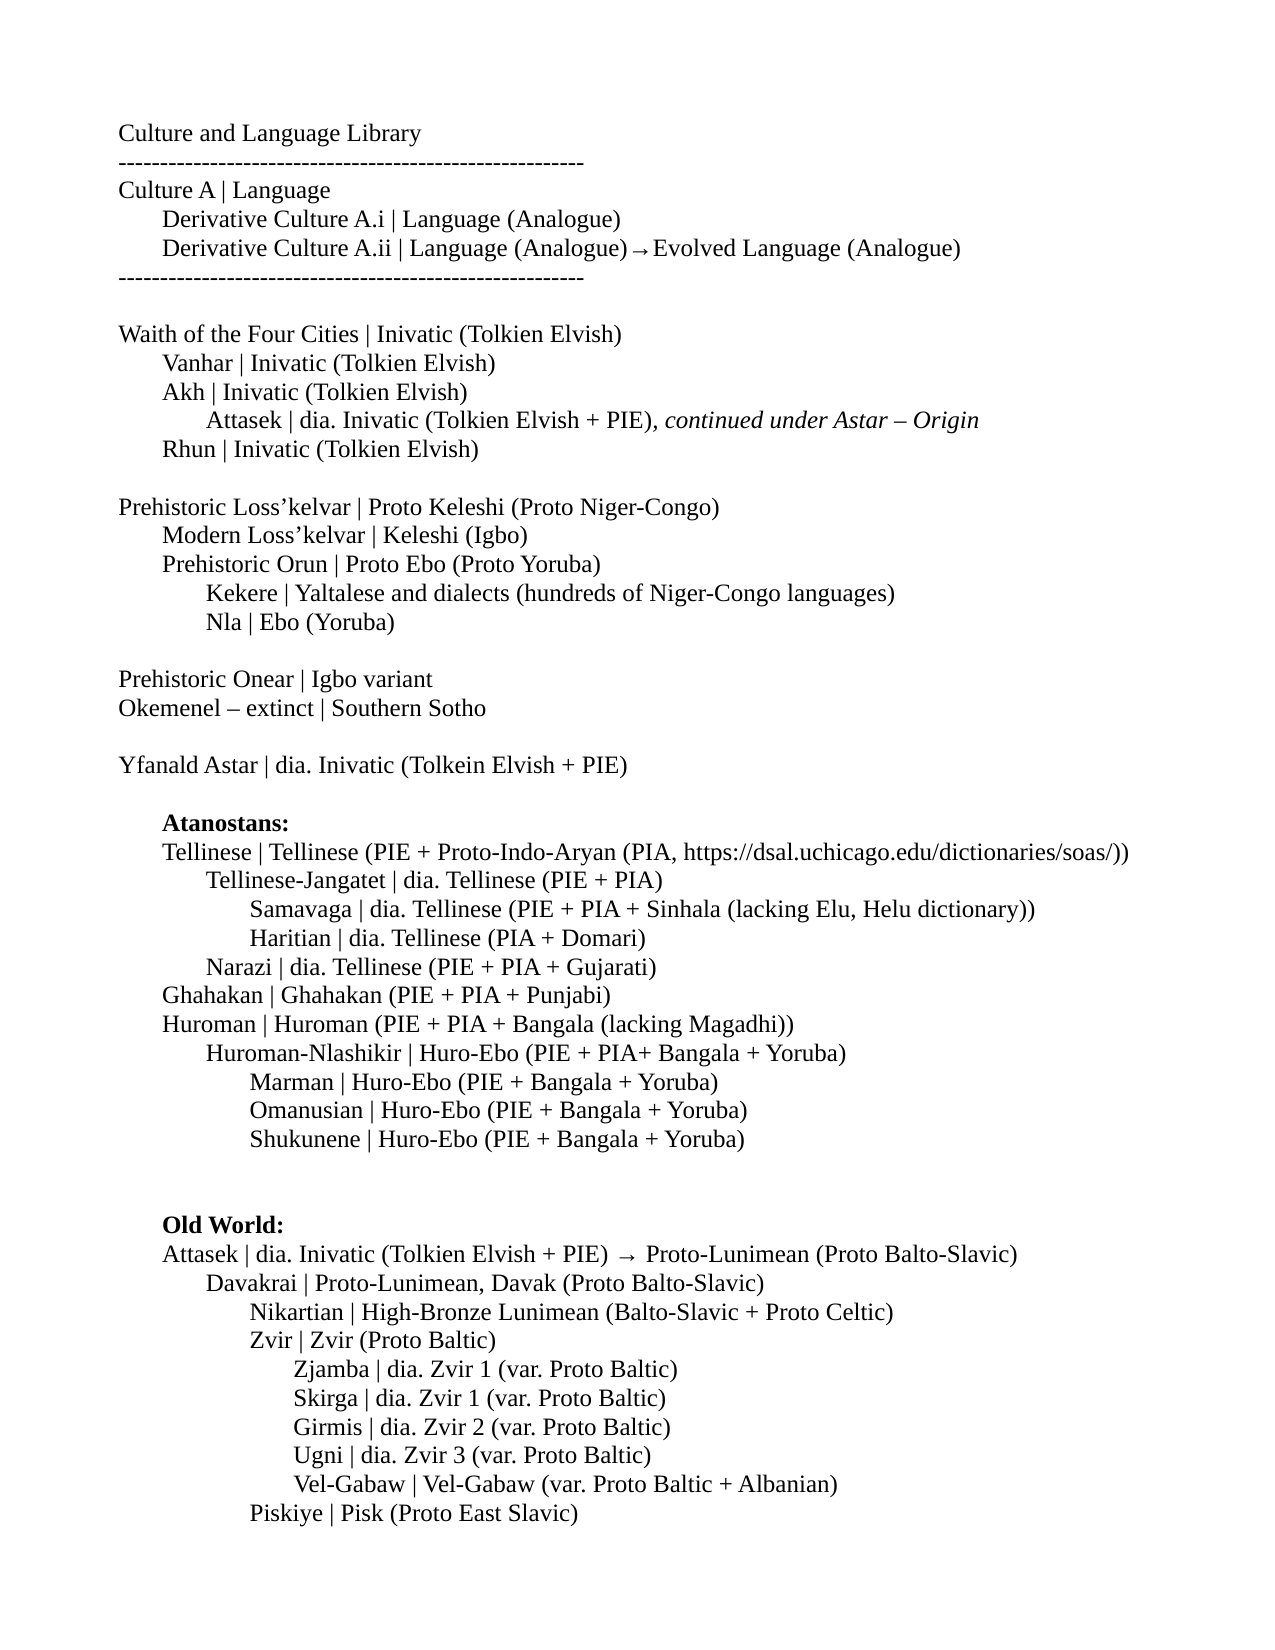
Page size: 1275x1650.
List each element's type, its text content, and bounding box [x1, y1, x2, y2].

text Attasek | dia. Inivatic (Tolkien Elvish + PIE), continued under Astar – Origin [118, 406, 1157, 434]
text Vel-Gabaw | Vel-Gabaw (var. Proto Baltic + Albanian) [162, 1469, 1157, 1498]
text Rhun | Inivatic (Tolkien Elvish) [118, 434, 1157, 463]
text Modern Loss’kelvar | Keleshi (Igbo) [118, 521, 1157, 549]
text Samavaga | dia. Tellinese (PIE + PIA + Sinhala (lacking Elu, Helu dictionary)) [162, 894, 1157, 923]
text Narazi | dia. Tellinese (PIE + PIA + Gujarati) [162, 952, 1157, 981]
text -------------------------------------------------------- [118, 147, 1157, 176]
text Yfanald Astar | dia. Inivatic (Tolkein Elvish + PIE) [118, 751, 1157, 779]
text Vanhar | Inivatic (Tolkien Elvish) [118, 348, 1157, 377]
text Ugni | dia. Zvir 3 (var. Proto Baltic) [162, 1441, 1157, 1469]
text Tellinese-Jangatet | dia. Tellinese (PIE + PIA) [162, 866, 1157, 894]
text Derivative Culture A.ii | Language (Analogue)→Evolved Language (Analogue) [118, 233, 1157, 262]
text Ghahakan | Ghahakan (PIE + PIA + Punjabi) [162, 981, 1157, 1009]
text Zvir | Zvir (Proto Baltic) [162, 1326, 1157, 1354]
text Nla | Ebo (Yoruba) [118, 607, 1157, 636]
text Girmis | dia. Zvir 2 (var. Proto Baltic) [162, 1412, 1157, 1441]
text Attasek | dia. Inivatic (Tolkien Elvish + PIE) → Proto-Lunimean (Proto Balto-Slavic) [162, 1239, 1157, 1268]
text Huroman | Huroman (PIE + PIA + Bangala (lacking Magadhi)) [162, 1009, 1157, 1038]
text Haritian | dia. Tellinese (PIA + Domari) [162, 923, 1157, 952]
text -------------------------------------------------------- [118, 262, 1157, 291]
text Omanusian | Huro-Ebo (PIE + Bangala + Yoruba) [162, 1096, 1157, 1124]
text Tellinese | Tellinese (PIE + Proto-Indo-Aryan (PIA, https://dsal.uchicago.edu/dictionaries/soas/)) [162, 837, 1157, 866]
text Old World: [162, 1211, 1157, 1239]
text Skirga | dia. Zvir 1 (var. Proto Baltic) [162, 1383, 1157, 1412]
text Huroman-Nlashikir | Huro-Ebo (PIE + PIA+ Bangala + Yoruba) [162, 1038, 1157, 1067]
text Prehistoric Loss’kelvar | Proto Keleshi (Proto Niger-Congo) [118, 492, 1157, 521]
text Shukunene | Huro-Ebo (PIE + Bangala + Yoruba) [162, 1124, 1157, 1153]
text Nikartian | High-Bronze Lunimean (Balto-Slavic + Proto Celtic) [162, 1297, 1157, 1326]
text Culture A | Language [118, 176, 1157, 204]
text Waith of the Four Cities | Inivatic (Tolkien Elvish) [118, 319, 1157, 348]
text Culture and Language Library [118, 118, 1157, 147]
text Derivative Culture A.i | Language (Analogue) [118, 204, 1157, 233]
text Okemenel – extinct | Southern Sotho [118, 693, 1157, 722]
text Zjamba | dia. Zvir 1 (var. Proto Baltic) [162, 1354, 1157, 1383]
text Marman | Huro-Ebo (PIE + Bangala + Yoruba) [162, 1067, 1157, 1096]
text Atanostans: [118, 808, 1157, 837]
text Kekere | Yaltalese and dialects (hundreds of Niger-Congo languages) [118, 578, 1157, 607]
text Davakrai | Proto-Lunimean, Davak (Proto Balto-Slavic) [162, 1268, 1157, 1297]
text Piskiye | Pisk (Proto East Slavic) [162, 1498, 1157, 1527]
text Prehistoric Onear | Igbo variant [118, 664, 1157, 693]
text Prehistoric Orun | Proto Ebo (Proto Yoruba) [118, 549, 1157, 578]
text Akh | Inivatic (Tolkien Elvish) [118, 377, 1157, 406]
